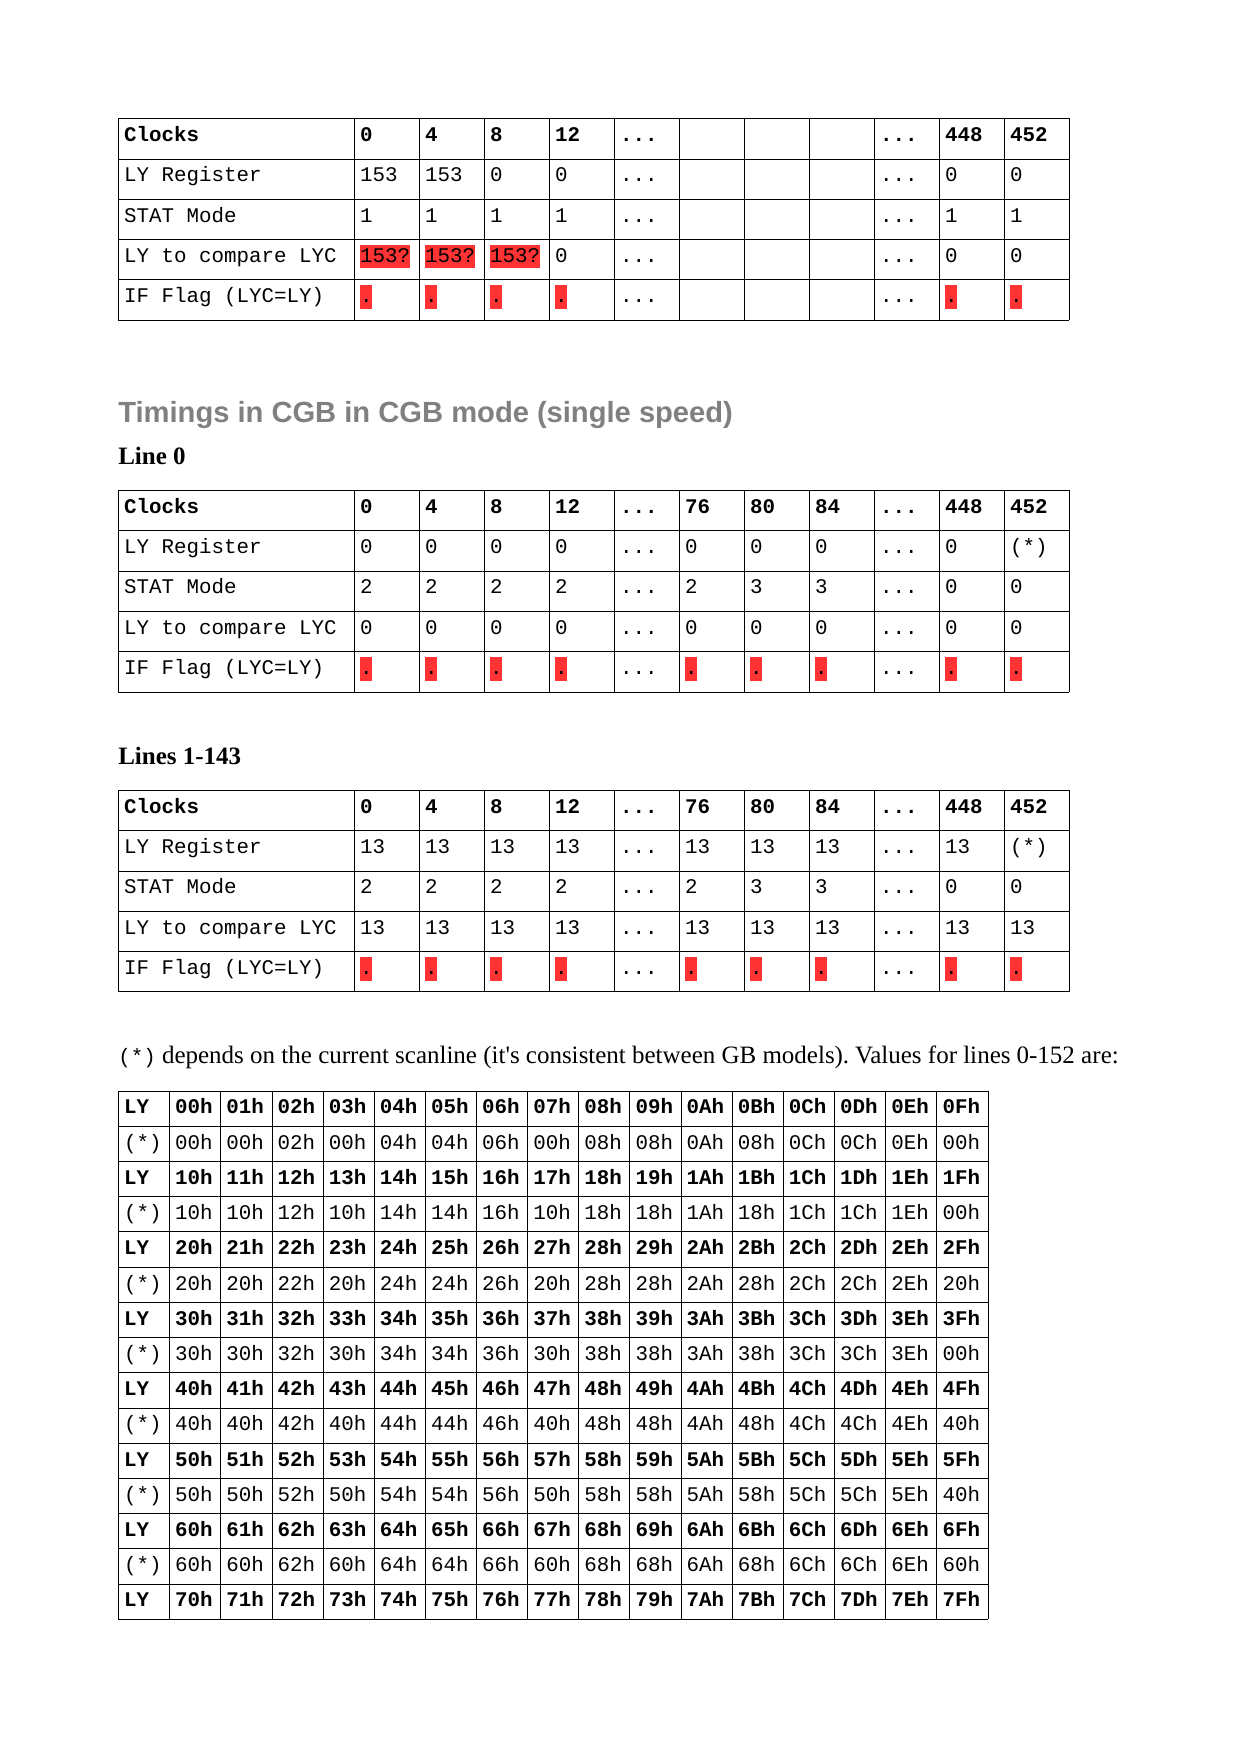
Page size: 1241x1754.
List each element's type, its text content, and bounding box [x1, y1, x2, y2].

table_cell [680, 280, 744, 320]
table_cell 153 [420, 160, 484, 199]
table_header 12 [550, 491, 614, 530]
table_cell 0 [745, 531, 809, 571]
table_cell . [810, 652, 874, 692]
table_cell 1Ah [682, 1197, 732, 1231]
table_cell 1Ch [835, 1197, 885, 1231]
table_cell 0Ch [835, 1127, 885, 1161]
table_cell 0Ah [682, 1127, 732, 1161]
table_cell 4Ch [835, 1409, 885, 1443]
table_cell 2 [550, 572, 614, 611]
table_cell 0 [940, 612, 1004, 651]
table_cell 68h [630, 1549, 681, 1583]
table_cell . [745, 652, 809, 692]
table_cell 20h [170, 1232, 220, 1267]
table_header 12 [550, 119, 614, 158]
table_header ... [875, 119, 939, 158]
table_cell 2Ch [835, 1268, 885, 1302]
table_cell ... [875, 612, 939, 651]
table_cell 30h [324, 1338, 374, 1372]
table_cell ... [875, 872, 939, 911]
table_cell . [1005, 280, 1069, 320]
table_cell . [420, 652, 484, 692]
table_cell 2Ch [784, 1232, 834, 1267]
table_cell 0Eh [886, 1127, 936, 1161]
table_cell 52h [273, 1479, 323, 1513]
table_header 0 [355, 791, 419, 830]
table_cell (*) [119, 1479, 169, 1513]
table_cell 60h [221, 1549, 272, 1583]
table_header 0Eh [886, 1092, 936, 1126]
table_cell 60h [170, 1514, 220, 1548]
table_cell 00h [324, 1127, 374, 1161]
table_header 01h [221, 1092, 272, 1126]
table_cell 17h [528, 1162, 578, 1196]
table_cell LY [119, 1373, 169, 1407]
table_header 09h [630, 1092, 681, 1126]
table_cell 38h [630, 1338, 681, 1372]
table_cell 2 [420, 872, 484, 911]
table_cell 62h [273, 1549, 323, 1583]
table_cell 2 [420, 572, 484, 611]
table_cell 58h [733, 1479, 783, 1513]
table_cell 50h [170, 1479, 220, 1513]
table_cell 63h [324, 1514, 374, 1548]
table_cell 5Ah [682, 1444, 732, 1478]
table_cell 40h [937, 1479, 988, 1513]
table_cell 59h [630, 1444, 681, 1478]
table_header [745, 119, 809, 158]
table_cell 1Eh [886, 1197, 936, 1231]
table_cell 58h [630, 1479, 681, 1513]
table_header Clocks [119, 791, 354, 830]
table_cell 2 [680, 572, 744, 611]
table_cell 3Eh [886, 1303, 936, 1337]
table_header 76 [680, 491, 744, 530]
table_cell 18h [579, 1162, 629, 1196]
table_cell 6Ah [682, 1514, 732, 1548]
table_cell 4Dh [835, 1373, 885, 1407]
table_cell LY Register [119, 160, 354, 199]
table_cell . [550, 952, 614, 991]
table_header 0Fh [937, 1092, 988, 1126]
table_cell 3Eh [886, 1338, 936, 1372]
table_header LY [119, 1092, 169, 1126]
table_cell 30h [221, 1338, 272, 1372]
table_cell 18h [733, 1197, 783, 1231]
table_cell 58h [579, 1444, 629, 1478]
table_cell ... [615, 572, 679, 611]
table_cell 0 [940, 240, 1004, 279]
table_cell 1 [1005, 200, 1069, 239]
table_header 4 [420, 119, 484, 158]
table_header 07h [528, 1092, 578, 1126]
table_cell 1Ah [682, 1162, 732, 1196]
table_cell . [550, 652, 614, 692]
table_cell 41h [221, 1373, 272, 1407]
table_cell 0 [550, 531, 614, 571]
table_cell ... [615, 652, 679, 692]
table_header ... [615, 491, 679, 530]
table_cell ... [875, 572, 939, 611]
table_cell 0 [810, 531, 874, 571]
text Line 0 [118, 441, 1122, 470]
text Lines 1-143 [118, 741, 1122, 769]
table_cell . [1005, 952, 1069, 991]
table_header 80 [745, 791, 809, 830]
table_cell (*) [119, 1409, 169, 1443]
table_cell 48h [579, 1373, 629, 1407]
table_cell 40h [170, 1373, 220, 1407]
table_cell 1Ch [784, 1197, 834, 1231]
table_cell 54h [426, 1479, 476, 1513]
table_cell 68h [579, 1514, 629, 1548]
table_cell 3Ch [784, 1338, 834, 1372]
table_cell (*) [119, 1268, 169, 1302]
table_cell 0 [1005, 160, 1069, 199]
table_cell LY to compare LYC [119, 612, 354, 651]
table_cell 25h [426, 1232, 476, 1267]
table_cell 2Ah [682, 1232, 732, 1267]
table_header Clocks [119, 119, 354, 158]
table_header ... [875, 491, 939, 530]
table_cell 04h [426, 1127, 476, 1161]
table_header 0 [355, 491, 419, 530]
table_cell 20h [170, 1268, 220, 1302]
table_cell 71h [221, 1585, 272, 1619]
table_cell 34h [375, 1303, 425, 1337]
table_cell 10h [170, 1197, 220, 1231]
table_cell 13 [420, 912, 484, 951]
table_cell 5Eh [886, 1479, 936, 1513]
table_cell 42h [273, 1373, 323, 1407]
table_cell 2 [485, 872, 549, 911]
table_cell 68h [733, 1549, 783, 1583]
table_cell 55h [426, 1444, 476, 1478]
table_cell 24h [426, 1268, 476, 1302]
table_cell 22h [273, 1232, 323, 1267]
table_cell 48h [630, 1409, 681, 1443]
table_cell 70h [170, 1585, 220, 1619]
table_cell 13 [680, 912, 744, 951]
table_cell 18h [579, 1197, 629, 1231]
table_cell 0 [1005, 572, 1069, 611]
table_cell LY [119, 1162, 169, 1196]
table_cell 6Fh [937, 1514, 988, 1548]
table_cell 30h [528, 1338, 578, 1372]
table_cell 23h [324, 1232, 374, 1267]
table_cell 08h [733, 1127, 783, 1161]
table_cell 37h [528, 1303, 578, 1337]
table_cell ... [875, 160, 939, 199]
table_header [680, 119, 744, 158]
table_cell 7Dh [835, 1585, 885, 1619]
table_cell . [355, 652, 419, 692]
table_header 80 [745, 491, 809, 530]
table_cell ... [875, 280, 939, 320]
table_header 0Bh [733, 1092, 783, 1126]
subtitle Timings in CGB in CGB mode (single speed) [118, 395, 1122, 428]
table_cell 44h [375, 1409, 425, 1443]
table_cell 16h [477, 1162, 527, 1196]
table_cell 13 [550, 912, 614, 951]
table_cell LY [119, 1232, 169, 1267]
table_cell 77h [528, 1585, 578, 1619]
table_cell 1 [940, 200, 1004, 239]
table_cell IF Flag (LYC=LY) [119, 652, 354, 692]
table_cell 2Fh [937, 1232, 988, 1267]
table_cell 13 [745, 912, 809, 951]
table_cell 2Dh [835, 1232, 885, 1267]
table_cell 0 [485, 160, 549, 199]
table_header 84 [810, 791, 874, 830]
table_cell 3Ah [682, 1338, 732, 1372]
table_cell 36h [477, 1303, 527, 1337]
table_cell 28h [630, 1268, 681, 1302]
table_cell ... [615, 831, 679, 871]
table_cell 39h [630, 1303, 681, 1337]
table_cell (*) [119, 1197, 169, 1231]
table_cell 5Ah [682, 1479, 732, 1513]
table_cell 4Bh [733, 1373, 783, 1407]
table_cell 60h [528, 1549, 578, 1583]
table_cell ... [875, 652, 939, 692]
table_cell 0 [680, 531, 744, 571]
table_cell 7Ah [682, 1585, 732, 1619]
table_header 448 [940, 119, 1004, 158]
table_cell ... [615, 952, 679, 991]
table_cell 36h [477, 1338, 527, 1372]
table_cell STAT Mode [119, 872, 354, 911]
table_cell STAT Mode [119, 572, 354, 611]
table_header 452 [1005, 119, 1069, 158]
table_cell LY [119, 1444, 169, 1478]
table_cell 00h [937, 1197, 988, 1231]
table_cell 7Eh [886, 1585, 936, 1619]
table_cell 0 [680, 612, 744, 651]
table_cell . [485, 280, 549, 320]
table_cell 65h [426, 1514, 476, 1548]
table_header 12 [550, 791, 614, 830]
table_header 4 [420, 491, 484, 530]
table_cell 1Dh [835, 1162, 885, 1196]
table_cell 2Bh [733, 1232, 783, 1267]
table_cell [810, 160, 874, 199]
table_header 4 [420, 791, 484, 830]
table_cell 2 [355, 572, 419, 611]
table_cell 153 [355, 160, 419, 199]
table_cell 28h [579, 1232, 629, 1267]
table_cell 60h [170, 1549, 220, 1583]
table_cell IF Flag (LYC=LY) [119, 952, 354, 991]
table_cell 13 [420, 831, 484, 871]
table_cell . [420, 280, 484, 320]
table_cell [680, 160, 744, 199]
table_cell LY to compare LYC [119, 240, 354, 279]
table_cell 153? [355, 240, 419, 279]
table_cell 54h [375, 1444, 425, 1478]
table_cell 0 [1005, 872, 1069, 911]
table_cell 24h [375, 1232, 425, 1267]
table_header 448 [940, 791, 1004, 830]
table_cell 00h [170, 1127, 220, 1161]
table_cell 68h [579, 1549, 629, 1583]
table_cell 28h [733, 1268, 783, 1302]
table_cell 1 [485, 200, 549, 239]
table_cell ... [615, 531, 679, 571]
table_cell 6Ch [784, 1514, 834, 1548]
table_cell 2Ah [682, 1268, 732, 1302]
table_cell 4Fh [937, 1373, 988, 1407]
table_cell 14h [375, 1197, 425, 1231]
table_cell 32h [273, 1338, 323, 1372]
table_cell 73h [324, 1585, 374, 1619]
table_cell 64h [375, 1549, 425, 1583]
table_cell 20h [324, 1268, 374, 1302]
table_cell ... [875, 200, 939, 239]
table_cell ... [875, 912, 939, 951]
table_cell 26h [477, 1268, 527, 1302]
table_cell 10h [221, 1197, 272, 1231]
table_cell 4Ch [784, 1409, 834, 1443]
table_cell 1Bh [733, 1162, 783, 1196]
table_cell 60h [937, 1549, 988, 1583]
table_cell LY Register [119, 831, 354, 871]
table_cell (*) [1005, 831, 1069, 871]
table_cell 46h [477, 1373, 527, 1407]
table_cell 78h [579, 1585, 629, 1619]
table_cell [745, 200, 809, 239]
table_cell . [680, 652, 744, 692]
table_cell 60h [324, 1549, 374, 1583]
table_cell 13 [355, 831, 419, 871]
table_cell . [485, 952, 549, 991]
table_cell 5Eh [886, 1444, 936, 1478]
table_cell ... [615, 612, 679, 651]
table_cell . [940, 952, 1004, 991]
table_cell . [485, 652, 549, 692]
table_cell 48h [579, 1409, 629, 1443]
table_cell LY [119, 1585, 169, 1619]
table_cell 47h [528, 1373, 578, 1407]
table_cell ... [615, 280, 679, 320]
table_cell 06h [477, 1127, 527, 1161]
table_cell [810, 280, 874, 320]
table_cell 2 [355, 872, 419, 911]
table_cell 50h [528, 1479, 578, 1513]
table_cell 32h [273, 1303, 323, 1337]
table_cell 51h [221, 1444, 272, 1478]
table_cell 2 [485, 572, 549, 611]
table_cell 38h [579, 1338, 629, 1372]
table_cell . [810, 952, 874, 991]
table_cell (*) [119, 1127, 169, 1161]
table_cell 35h [426, 1303, 476, 1337]
table_cell 13 [810, 831, 874, 871]
table_cell (*) [1005, 531, 1069, 571]
table_cell 153? [485, 240, 549, 279]
table_cell 0 [940, 531, 1004, 571]
table_cell 50h [221, 1479, 272, 1513]
table_cell 66h [477, 1514, 527, 1548]
table_cell 61h [221, 1514, 272, 1548]
table_cell 50h [324, 1479, 374, 1513]
table_cell ... [875, 952, 939, 991]
table_header 8 [485, 491, 549, 530]
table_cell 34h [426, 1338, 476, 1372]
table_cell ... [615, 872, 679, 911]
table_cell 6Eh [886, 1549, 936, 1583]
table_cell 5Ch [784, 1444, 834, 1478]
table_cell 29h [630, 1232, 681, 1267]
table_cell [745, 280, 809, 320]
table_cell 2 [550, 872, 614, 911]
table_cell . [940, 280, 1004, 320]
table_header 05h [426, 1092, 476, 1126]
table_cell . [550, 280, 614, 320]
table_cell 44h [375, 1373, 425, 1407]
table_cell 13 [680, 831, 744, 871]
table_cell [680, 240, 744, 279]
table_cell . [940, 652, 1004, 692]
table_cell 13 [485, 831, 549, 871]
table_cell 1Fh [937, 1162, 988, 1196]
table_cell 48h [733, 1409, 783, 1443]
table_header ... [615, 791, 679, 830]
table_cell 3Ch [835, 1338, 885, 1372]
table_header 8 [485, 791, 549, 830]
table_cell 00h [528, 1127, 578, 1161]
table_cell 5Ch [784, 1479, 834, 1513]
table_cell 64h [375, 1514, 425, 1548]
table_cell 57h [528, 1444, 578, 1478]
table_cell 4Ah [682, 1373, 732, 1407]
table_cell 13h [324, 1162, 374, 1196]
table_cell 13 [1005, 912, 1069, 951]
table_cell 54h [375, 1479, 425, 1513]
table_cell 43h [324, 1373, 374, 1407]
table_cell 13 [745, 831, 809, 871]
table_cell 0Ch [784, 1127, 834, 1161]
table_cell 2Eh [886, 1268, 936, 1302]
table_cell 5Fh [937, 1444, 988, 1478]
table_cell 3Bh [733, 1303, 783, 1337]
table_cell 52h [273, 1444, 323, 1478]
table_cell 0 [420, 531, 484, 571]
table_cell 14h [426, 1197, 476, 1231]
table_cell 3 [810, 572, 874, 611]
table_cell 49h [630, 1373, 681, 1407]
table_cell 13 [355, 912, 419, 951]
table_cell 4Eh [886, 1409, 936, 1443]
table_cell 62h [273, 1514, 323, 1548]
table_cell 0 [355, 531, 419, 571]
table_cell 40h [221, 1409, 272, 1443]
table_cell 58h [579, 1479, 629, 1513]
table_cell 12h [273, 1197, 323, 1231]
table_header 0Ah [682, 1092, 732, 1126]
table_cell 0 [745, 612, 809, 651]
table_cell 46h [477, 1409, 527, 1443]
table_cell 7Bh [733, 1585, 783, 1619]
table_cell 3 [745, 872, 809, 911]
table_cell 7Fh [937, 1585, 988, 1619]
table_cell 1 [420, 200, 484, 239]
table_header 03h [324, 1092, 374, 1126]
table_cell 6Dh [835, 1514, 885, 1548]
table_cell 13 [550, 831, 614, 871]
table_cell 4Ah [682, 1409, 732, 1443]
table_cell 08h [579, 1127, 629, 1161]
table_cell 0 [420, 612, 484, 651]
table_cell . [420, 952, 484, 991]
table_cell 3Ch [784, 1303, 834, 1337]
table_cell 27h [528, 1232, 578, 1267]
table_cell (*) [119, 1338, 169, 1372]
table_cell 5Bh [733, 1444, 783, 1478]
table_cell 64h [426, 1549, 476, 1583]
table_header 452 [1005, 491, 1069, 530]
table_cell 13 [940, 912, 1004, 951]
table_cell 5Ch [835, 1479, 885, 1513]
table_cell 3 [745, 572, 809, 611]
table_cell 44h [426, 1409, 476, 1443]
table_header 76 [680, 791, 744, 830]
table_cell ... [615, 240, 679, 279]
table_cell 10h [528, 1197, 578, 1231]
table_cell . [1005, 652, 1069, 692]
table_header 00h [170, 1092, 220, 1126]
table_cell . [745, 952, 809, 991]
table_cell 3Dh [835, 1303, 885, 1337]
table_cell 21h [221, 1232, 272, 1267]
table_cell 00h [937, 1127, 988, 1161]
table_cell 31h [221, 1303, 272, 1337]
table_header ... [875, 791, 939, 830]
table_header [810, 119, 874, 158]
table_cell 72h [273, 1585, 323, 1619]
table_cell 15h [426, 1162, 476, 1196]
table_cell 0 [550, 240, 614, 279]
table_cell 20h [221, 1268, 272, 1302]
table_cell 45h [426, 1373, 476, 1407]
table_cell 76h [477, 1585, 527, 1619]
table_header 452 [1005, 791, 1069, 830]
table_cell 3Fh [937, 1303, 988, 1337]
table_cell 40h [170, 1409, 220, 1443]
table_cell 1Ch [784, 1162, 834, 1196]
table_cell 33h [324, 1303, 374, 1337]
table_cell 38h [579, 1303, 629, 1337]
table_header 0 [355, 119, 419, 158]
table_cell 79h [630, 1585, 681, 1619]
table_cell 53h [324, 1444, 374, 1478]
table_cell [745, 240, 809, 279]
table_cell 02h [273, 1127, 323, 1161]
table_header Clocks [119, 491, 354, 530]
table_cell 18h [630, 1197, 681, 1231]
table_cell 6Bh [733, 1514, 783, 1548]
table_cell 40h [528, 1409, 578, 1443]
table_cell ... [615, 160, 679, 199]
table_cell 24h [375, 1268, 425, 1302]
table_cell 2Eh [886, 1232, 936, 1267]
text (*) depends on the current scanline (it's consistent between GB models). Values for lines 0-152 are: [118, 1041, 1122, 1070]
table_cell 6Eh [886, 1514, 936, 1548]
table_cell 20h [937, 1268, 988, 1302]
table_cell 30h [170, 1338, 220, 1372]
table_cell 67h [528, 1514, 578, 1548]
table_cell 3 [810, 872, 874, 911]
table_cell ... [875, 531, 939, 571]
table_header 84 [810, 491, 874, 530]
table_cell 56h [477, 1479, 527, 1513]
table_cell 00h [221, 1127, 272, 1161]
table_cell 13 [485, 912, 549, 951]
table_cell ... [615, 200, 679, 239]
table_cell 1 [550, 200, 614, 239]
table_cell 0 [1005, 240, 1069, 279]
table_cell 56h [477, 1444, 527, 1478]
table_cell 75h [426, 1585, 476, 1619]
table_cell 4Eh [886, 1373, 936, 1407]
table_cell [810, 200, 874, 239]
table_cell LY Register [119, 531, 354, 571]
table_cell ... [875, 240, 939, 279]
table_cell 26h [477, 1232, 527, 1267]
table_cell [680, 200, 744, 239]
table_cell 00h [937, 1338, 988, 1372]
table_cell 10h [324, 1197, 374, 1231]
table_cell 0 [810, 612, 874, 651]
table_cell LY [119, 1514, 169, 1548]
table_header 8 [485, 119, 549, 158]
table_cell 04h [375, 1127, 425, 1161]
table_cell ... [615, 912, 679, 951]
table_header 0Dh [835, 1092, 885, 1126]
table_cell 0 [940, 872, 1004, 911]
table_cell 5Dh [835, 1444, 885, 1478]
table_cell 10h [170, 1162, 220, 1196]
table_cell 0 [485, 612, 549, 651]
table_cell 28h [579, 1268, 629, 1302]
table_cell 69h [630, 1514, 681, 1548]
table_header 04h [375, 1092, 425, 1126]
table_cell IF Flag (LYC=LY) [119, 280, 354, 320]
table_cell 0 [1005, 612, 1069, 651]
table_header ... [615, 119, 679, 158]
table_header 08h [579, 1092, 629, 1126]
table_cell 3Ah [682, 1303, 732, 1337]
table_cell 30h [170, 1303, 220, 1337]
table_cell . [680, 952, 744, 991]
table_cell 40h [324, 1409, 374, 1443]
table_cell [810, 240, 874, 279]
table_cell 11h [221, 1162, 272, 1196]
table_cell 0 [550, 160, 614, 199]
table_cell 0 [485, 531, 549, 571]
table_cell 20h [528, 1268, 578, 1302]
table_cell 6Ah [682, 1549, 732, 1583]
table_header 448 [940, 491, 1004, 530]
table_cell 6Ch [835, 1549, 885, 1583]
table_cell 13 [940, 831, 1004, 871]
table_cell . [355, 952, 419, 991]
table_cell ... [875, 831, 939, 871]
table_cell (*) [119, 1549, 169, 1583]
table_header 0Ch [784, 1092, 834, 1126]
table_cell 0 [355, 612, 419, 651]
table_cell . [355, 280, 419, 320]
table_header 02h [273, 1092, 323, 1126]
table_cell 14h [375, 1162, 425, 1196]
table_cell 38h [733, 1338, 783, 1372]
table_cell 0 [940, 160, 1004, 199]
table_cell 19h [630, 1162, 681, 1196]
table_header 06h [477, 1092, 527, 1126]
table_cell 34h [375, 1338, 425, 1372]
table_cell 2Ch [784, 1268, 834, 1302]
table_cell 74h [375, 1585, 425, 1619]
table_cell 13 [810, 912, 874, 951]
table_cell 16h [477, 1197, 527, 1231]
table_cell 40h [937, 1409, 988, 1443]
table_cell 50h [170, 1444, 220, 1478]
table_cell 22h [273, 1268, 323, 1302]
table_cell 42h [273, 1409, 323, 1443]
table_cell 4Ch [784, 1373, 834, 1407]
table_cell LY to compare LYC [119, 912, 354, 951]
table_cell 6Ch [784, 1549, 834, 1583]
table_cell 153? [420, 240, 484, 279]
table_cell 1 [355, 200, 419, 239]
table_cell STAT Mode [119, 200, 354, 239]
table_cell 0 [550, 612, 614, 651]
table_cell 2 [680, 872, 744, 911]
table_cell 66h [477, 1549, 527, 1583]
table_cell 12h [273, 1162, 323, 1196]
table_cell 7Ch [784, 1585, 834, 1619]
table_cell LY [119, 1303, 169, 1337]
table_cell 0 [940, 572, 1004, 611]
table_cell 1Eh [886, 1162, 936, 1196]
table_cell [745, 160, 809, 199]
table_cell 08h [630, 1127, 681, 1161]
